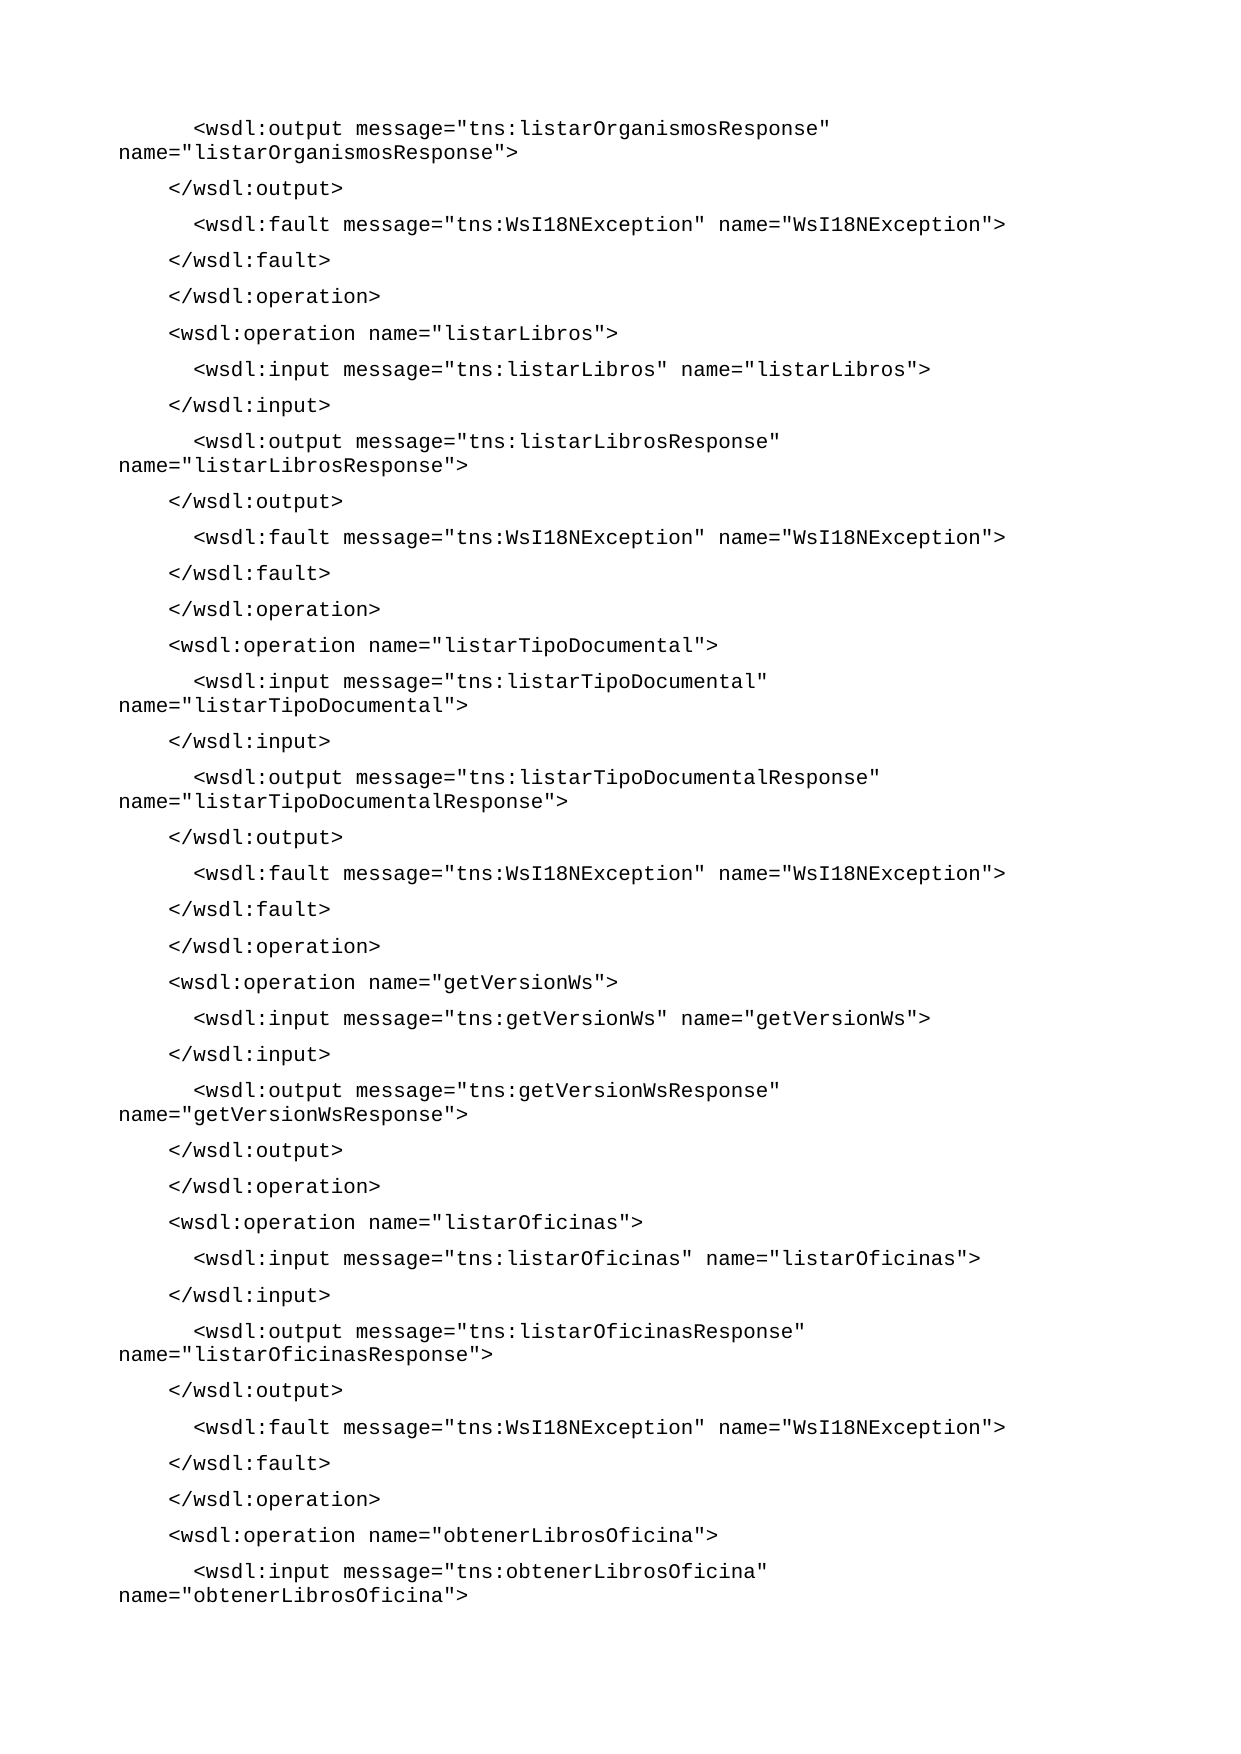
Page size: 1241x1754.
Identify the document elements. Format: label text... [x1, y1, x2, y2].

text </wsdl:operation> [118, 936, 1122, 959]
text <wsdl:fault message="tns:WsI18NException" name="WsI18NException"> [118, 1417, 1122, 1440]
text </wsdl:input> [118, 395, 1122, 418]
text <wsdl:operation name="listarTipoDocumental"> [118, 635, 1122, 659]
text <wsdl:operation name="obtenerLibrosOficina"> [118, 1525, 1122, 1549]
text <wsdl:operation name="listarOficinas"> [118, 1212, 1122, 1236]
text </wsdl:operation> [118, 286, 1122, 310]
text </wsdl:fault> [118, 563, 1122, 587]
text <wsdl:input message="tns:obtenerLibrosOficina" name="obtenerLibrosOficina"> [118, 1561, 1122, 1608]
text <wsdl:operation name="getVersionWs"> [118, 972, 1122, 995]
text </wsdl:output> [118, 178, 1122, 202]
text <wsdl:fault message="tns:WsI18NException" name="WsI18NException"> [118, 863, 1122, 887]
text </wsdl:output> [118, 827, 1122, 851]
text </wsdl:input> [118, 1284, 1122, 1308]
text </wsdl:operation> [118, 599, 1122, 623]
text </wsdl:input> [118, 1044, 1122, 1068]
text <wsdl:input message="tns:listarLibros" name="listarLibros"> [118, 359, 1122, 382]
text <wsdl:fault message="tns:WsI18NException" name="WsI18NException"> [118, 214, 1122, 238]
text </wsdl:input> [118, 731, 1122, 755]
text <wsdl:operation name="listarLibros"> [118, 322, 1122, 346]
text </wsdl:fault> [118, 899, 1122, 923]
text <wsdl:input message="tns:listarOficinas" name="listarOficinas"> [118, 1248, 1122, 1272]
text <wsdl:output message="tns:getVersionWsResponse" name="getVersionWsResponse"> [118, 1080, 1122, 1127]
text </wsdl:output> [118, 491, 1122, 514]
text </wsdl:operation> [118, 1176, 1122, 1200]
text <wsdl:output message="tns:listarTipoDocumentalResponse" name="listarTipoDocumentalResponse"> [118, 767, 1122, 815]
text <wsdl:output message="tns:listarLibrosResponse" name="listarLibrosResponse"> [118, 431, 1122, 478]
text <wsdl:input message="tns:listarTipoDocumental" name="listarTipoDocumental"> [118, 671, 1122, 719]
text </wsdl:operation> [118, 1489, 1122, 1513]
text </wsdl:output> [118, 1381, 1122, 1404]
text <wsdl:input message="tns:getVersionWs" name="getVersionWs"> [118, 1008, 1122, 1032]
text </wsdl:fault> [118, 1453, 1122, 1476]
text <wsdl:output message="tns:listarOrganismosResponse" name="listarOrganismosResponse"> [118, 118, 1122, 165]
text </wsdl:fault> [118, 250, 1122, 274]
text <wsdl:fault message="tns:WsI18NException" name="WsI18NException"> [118, 527, 1122, 551]
text </wsdl:output> [118, 1140, 1122, 1164]
text <wsdl:output message="tns:listarOficinasResponse" name="listarOficinasResponse"> [118, 1321, 1122, 1368]
